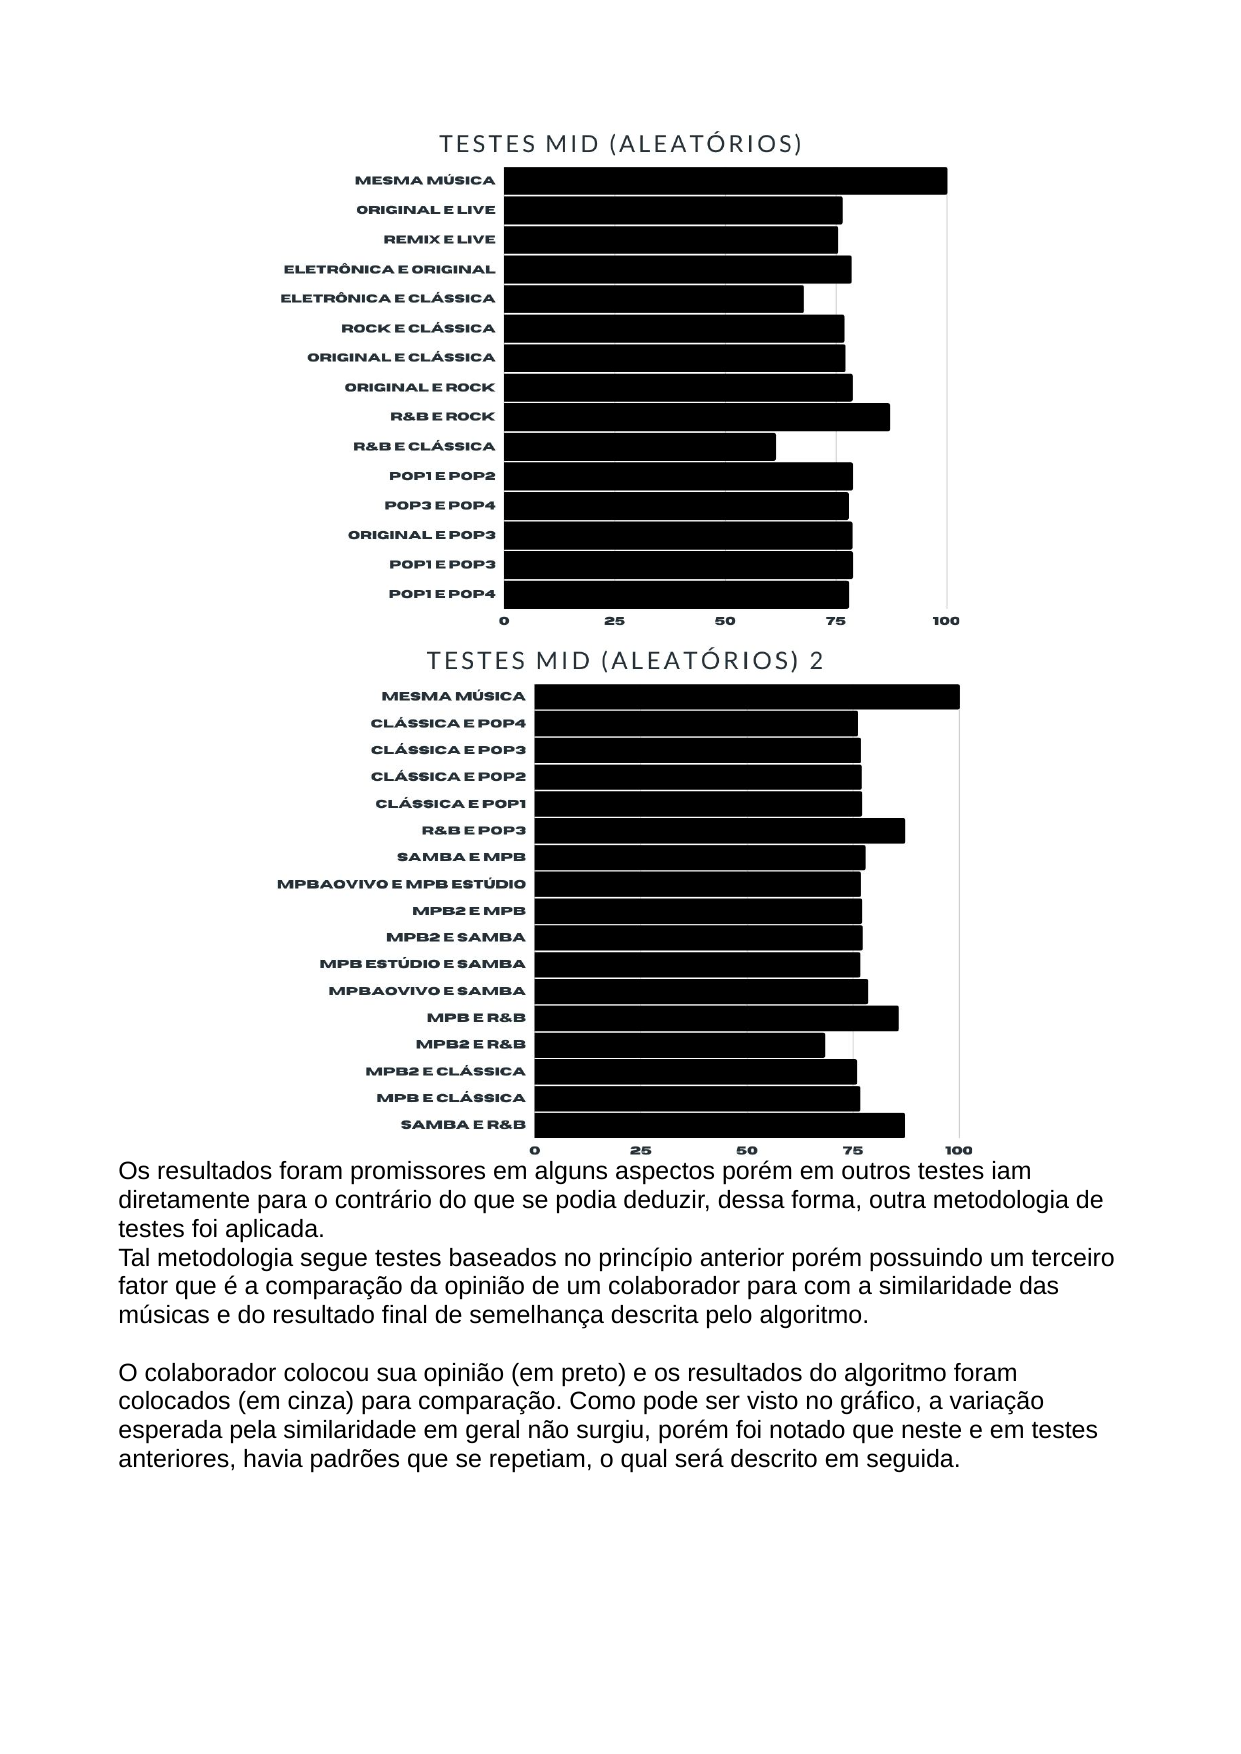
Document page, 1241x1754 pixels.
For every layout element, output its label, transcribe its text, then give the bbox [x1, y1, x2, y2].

text Os resultados foram promissores em alguns aspectos porém em outros testes iam diretamente para o contrário do que se podia deduzir, dessa forma, outra metodologia de testes foi aplicada. [118, 118, 1122, 1242]
picture [276, 634, 973, 1157]
text O colaborador colocou sua opinião (em preto) e os resultados do algoritmo foram colocados (em cinza) para comparação. Como pode ser visto no gráfico, a variação esperada pela similaridade em geral não surgiu, porém foi notado que neste e em testes anteriores, havia padrões que se repetiam, o qual será descrito em seguida. [118, 1357, 1122, 1472]
text Tal metodologia segue testes baseados no princípio anterior porém possuindo um terceiro fator que é a comparação da opinião de um colaborador para com a similaridade das músicas e do resultado final de semelhança descrita pelo algoritmo. [118, 1242, 1122, 1329]
picture [280, 118, 960, 627]
